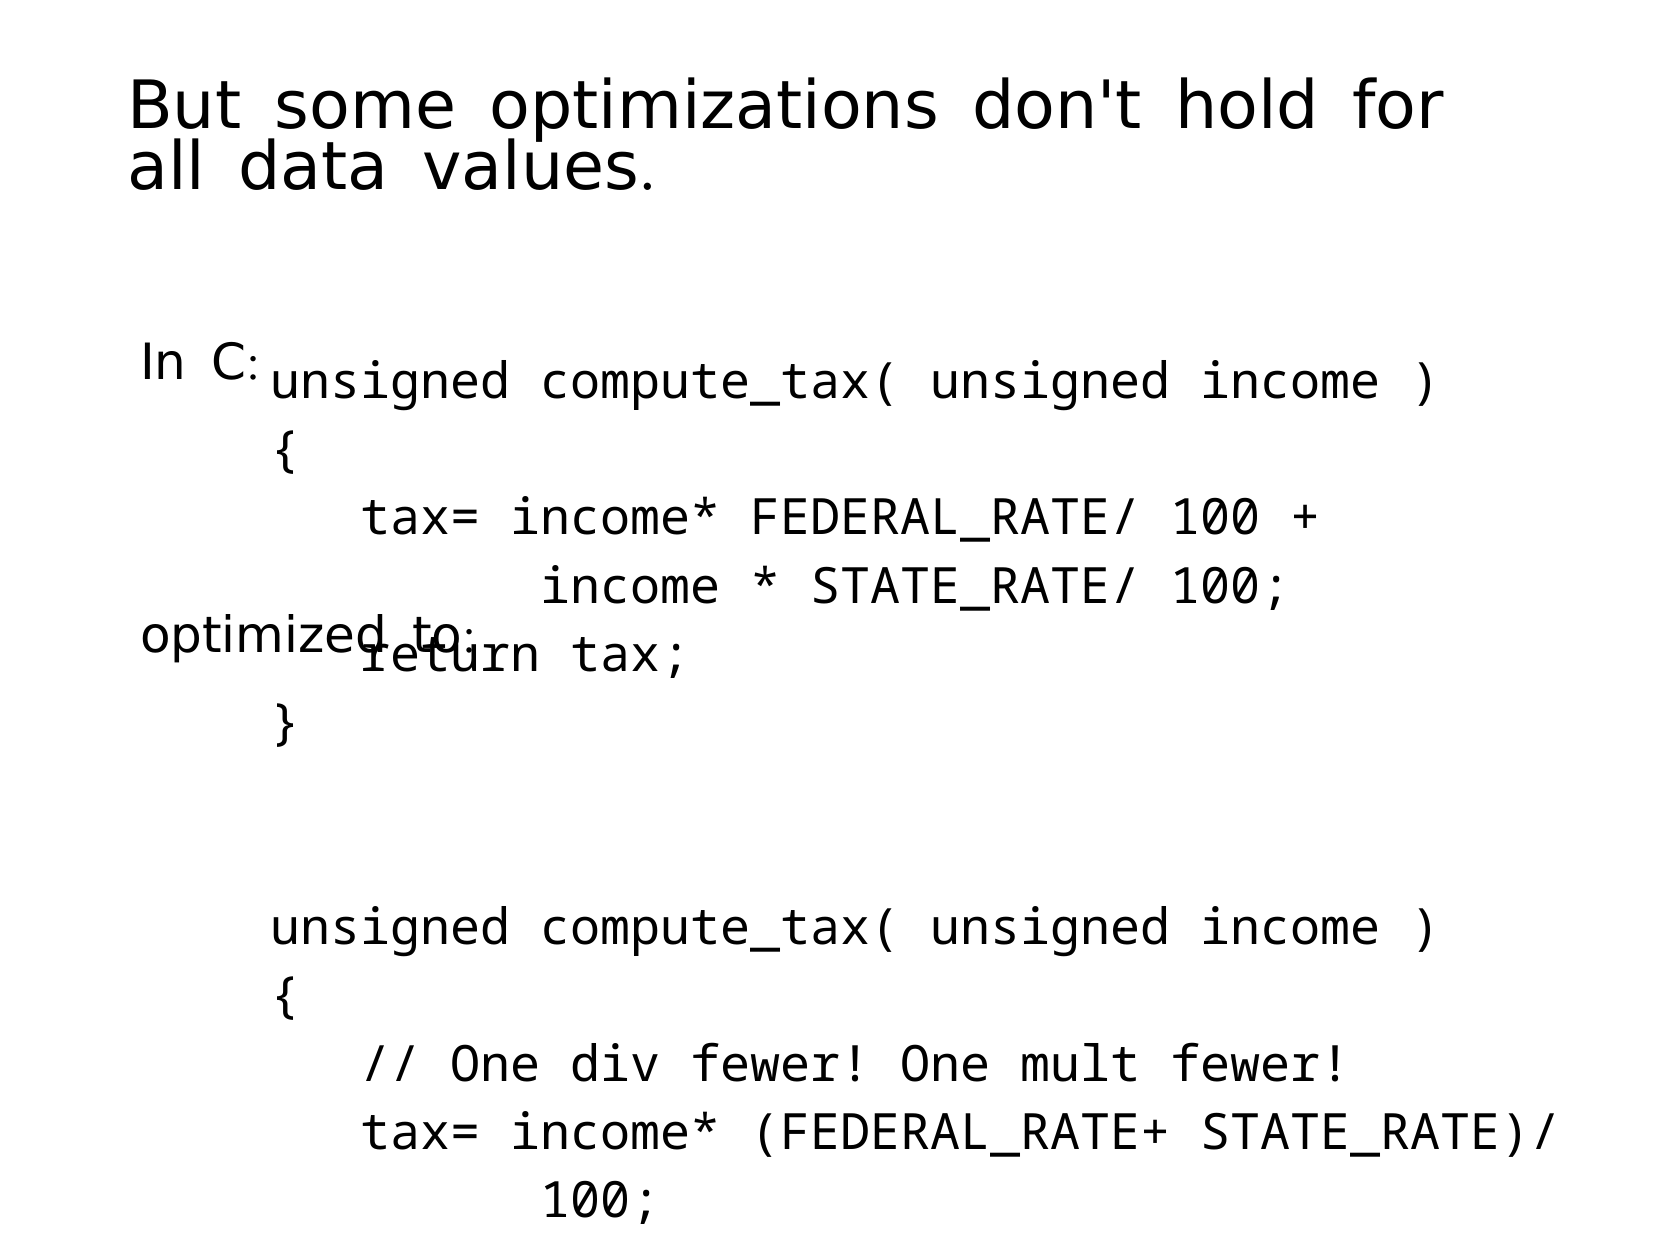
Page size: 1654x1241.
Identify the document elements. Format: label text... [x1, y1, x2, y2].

text_box But some optimizations don't hold for all data values. [112, 75, 1538, 257]
text_box unsigned compute_tax( unsigned income ) { tax= income* FEDERAL_RATE/ 100 + income * STATE_RATE/ 100; return tax; } unsigned compute_tax( unsigned income ) { // One div fewer! One mult fewer! tax= income* (FEDERAL_RATE+ STATE_RATE)/ 100; return tax; } [255, 337, 1606, 1223]
text_box In C: optimized to: [125, 337, 442, 913]
